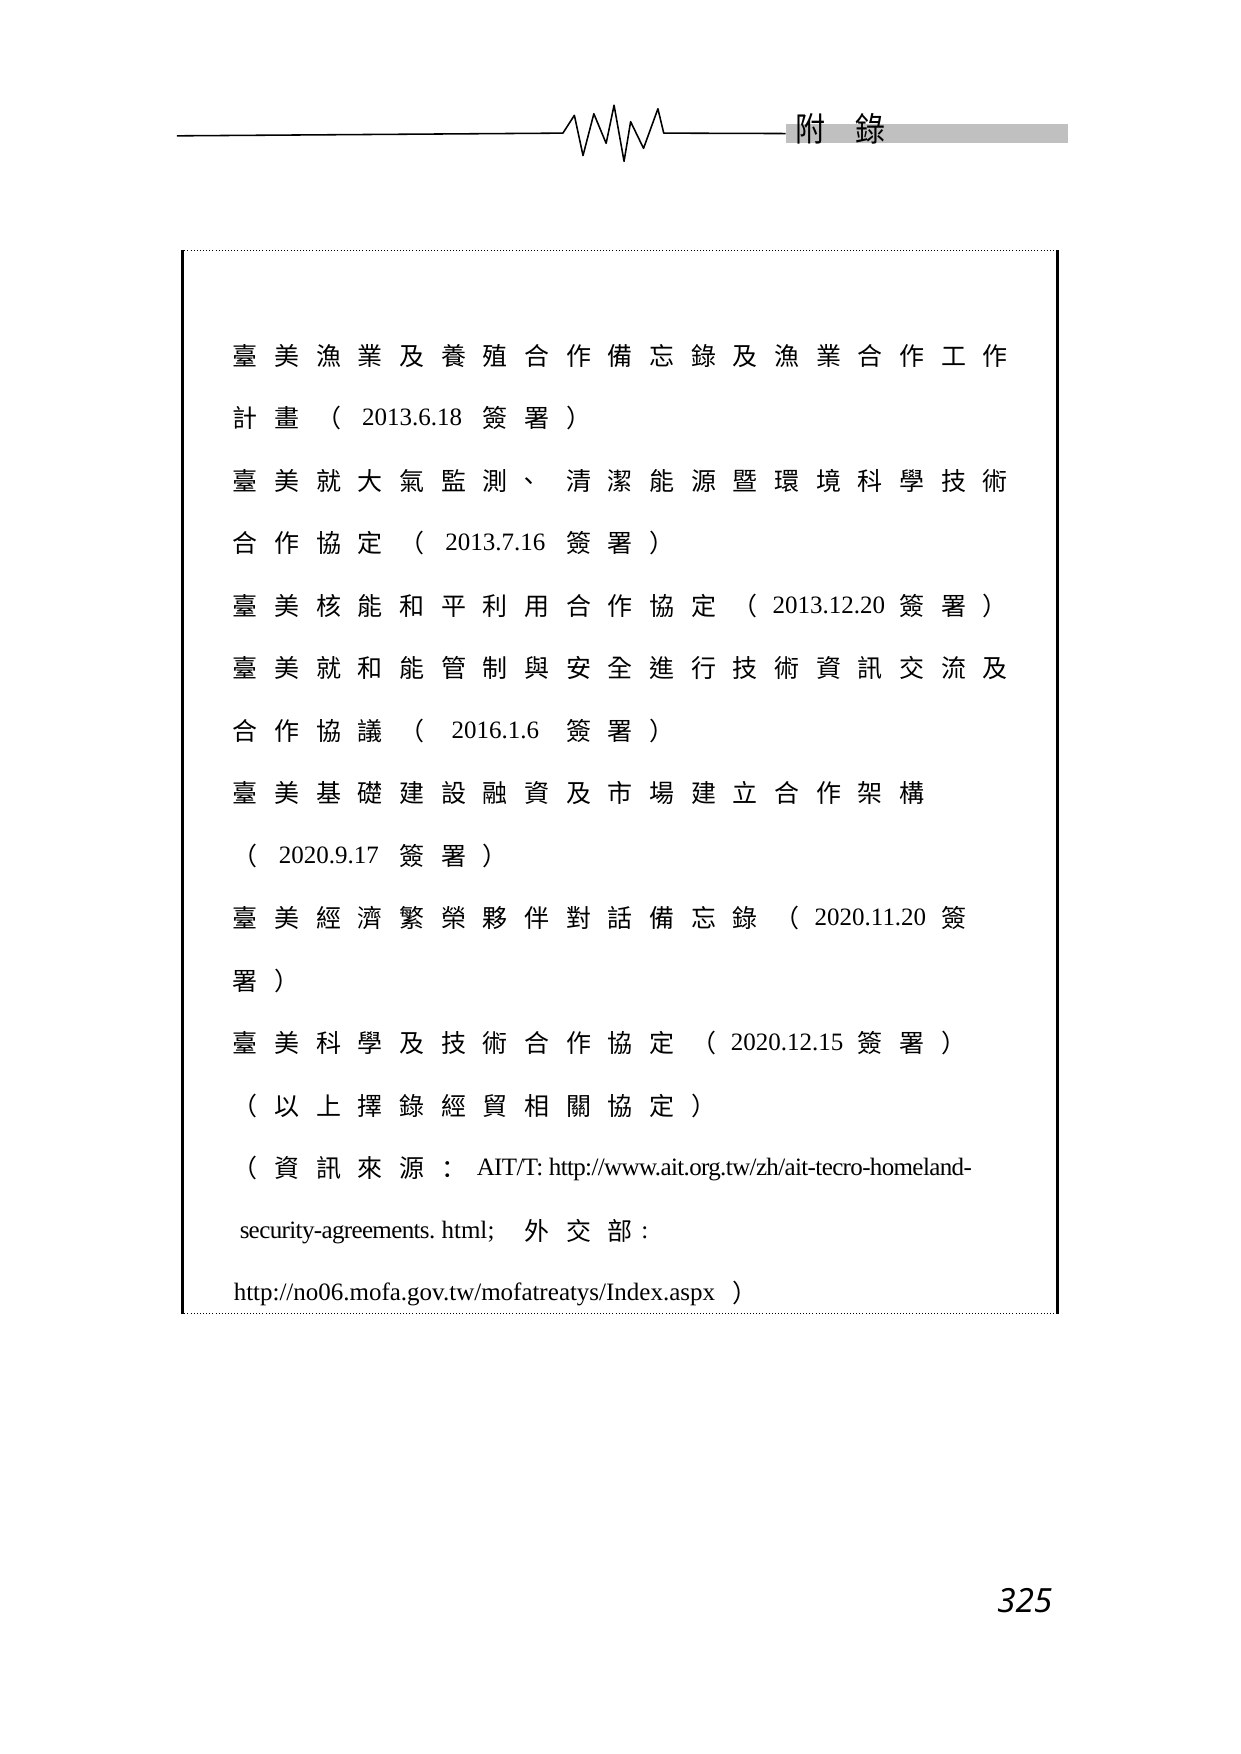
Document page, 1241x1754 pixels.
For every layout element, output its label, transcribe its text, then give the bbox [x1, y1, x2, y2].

table_header 臺美漁業及養殖合作備忘錄及漁業合作工作計畫（2013.6.18簽署） 臺美就大氣監測、清潔能源暨環境科學技術合作協定（2013.7.16簽署） 臺美核能和平利用合作協定（2013.12.20簽署） 臺美就和能管制與安全進行技術資訊交流及合作協議（2016.1.6簽署） 臺美基礎建設融資及市場建立合作架構（2020.9.17簽署） 臺美經濟繁榮夥伴對話備忘錄（2020.11.20簽署） 臺美科學及技術合作協定（2020.12.15簽署） （以上擇錄經貿相關協定） （資訊來源：AIT/T: http://www.ait.org.tw/zh/ait-tecro-homeland-security-agreements. html; 外交部: http://no06.mofa.gov.tw/mofatreatys/Index.aspx） [184, 250, 1056, 1313]
